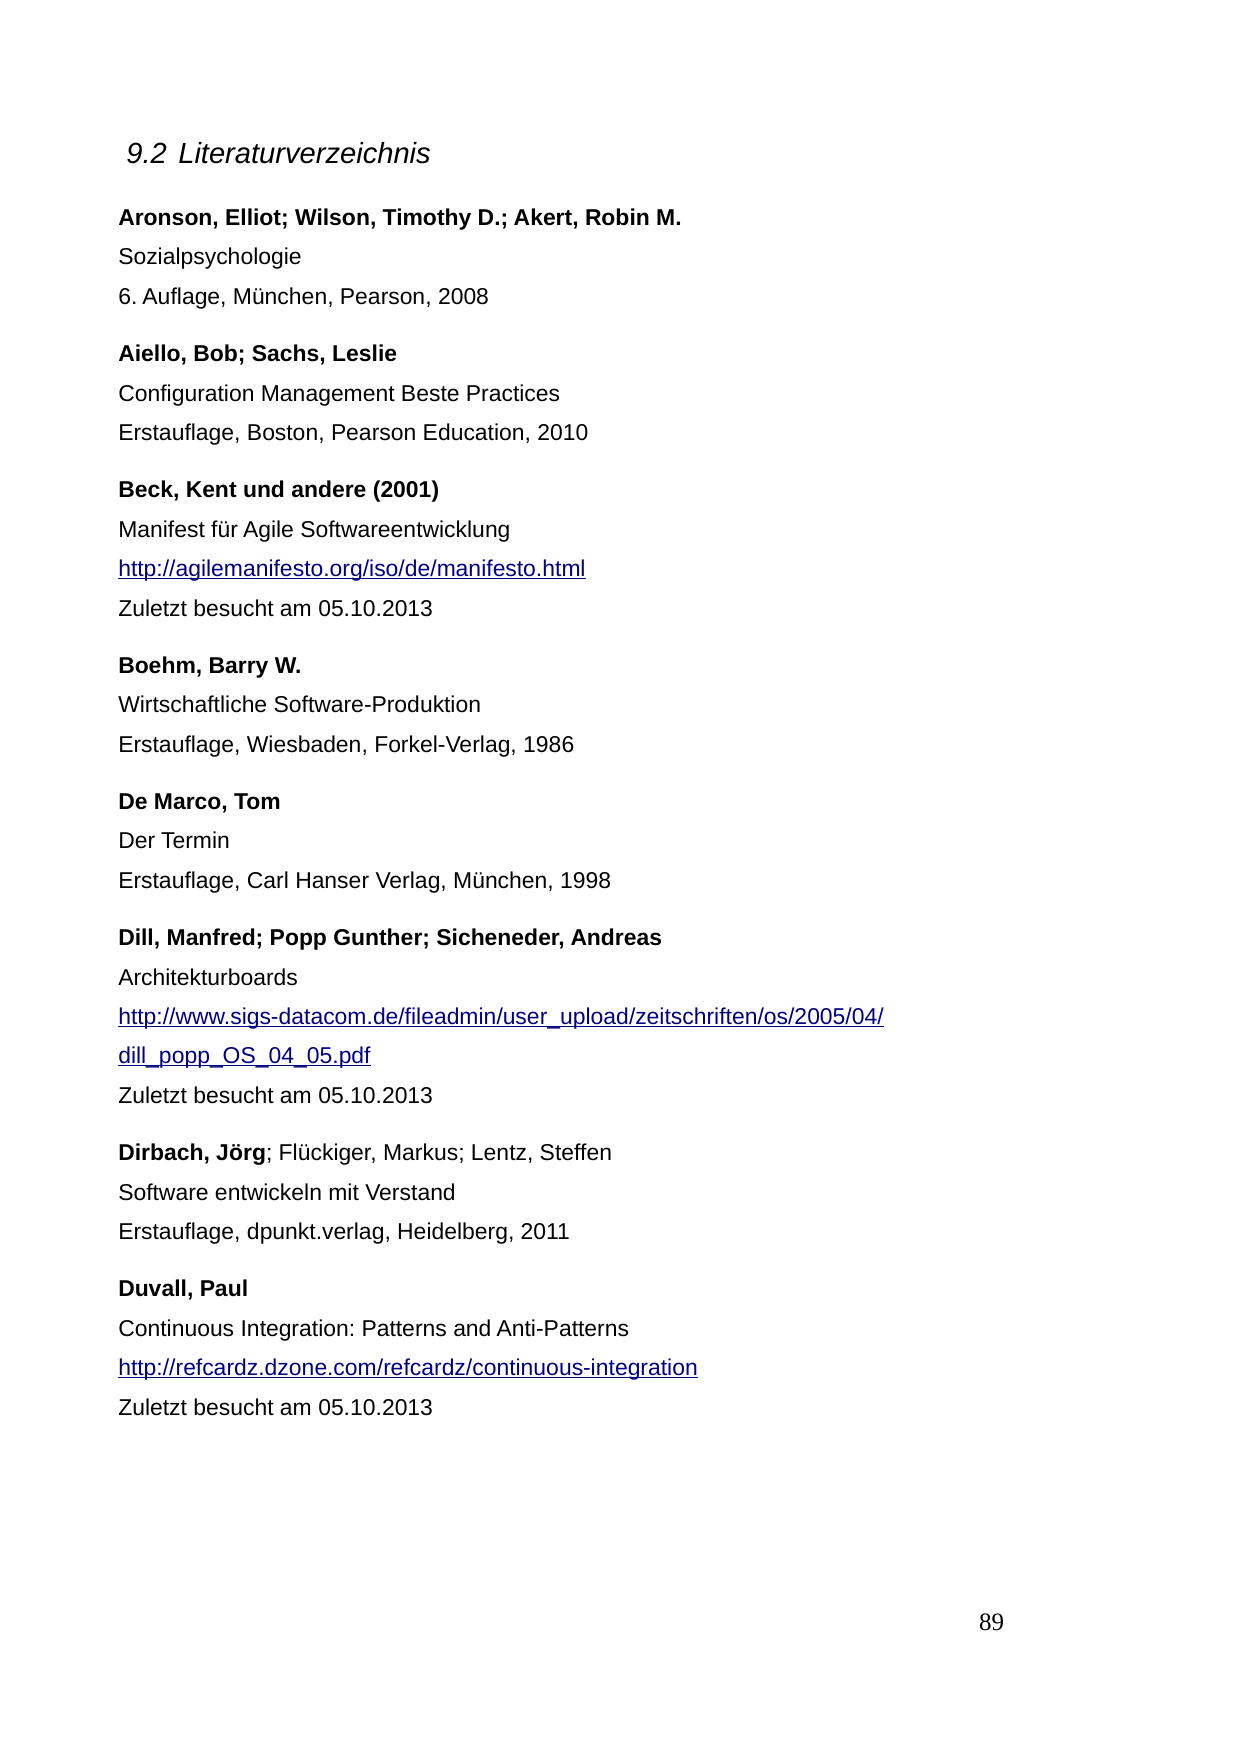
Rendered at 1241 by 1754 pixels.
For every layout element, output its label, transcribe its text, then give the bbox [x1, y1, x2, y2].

text Dill, Manfred; Popp Gunther; Sicheneder, Andreas Architekturboards http://www.sigs-datacom.de/fileadmin/user_upload/zeitschriften/os/2005/04/dill_popp_OS_04_05.pdf Zuletzt besucht am 05.10.2013 [118, 924, 1004, 1108]
text Duvall, Paul Continuous Integration: Patterns and Anti-Patterns http://refcardz.dzone.com/refcardz/continuous-integration Zuletzt besucht am 05.10.2013 [118, 1275, 1004, 1420]
text Dirbach, Jörg; Flückiger, Markus; Lentz, Steffen Software entwickeln mit Verstand Erstauflage, dpunkt.verlag, Heidelberg, 2011 [118, 1139, 1004, 1244]
text De Marco, Tom Der Termin Erstauflage, Carl Hanser Verlag, München, 1998 [118, 788, 1004, 893]
text Aronson, Elliot; Wilson, Timothy D.; Akert, Robin M. Sozialpsychologie 6. Auflage, München, Pearson, 2008 [118, 204, 1004, 309]
text Boehm, Barry W. Wirtschaftliche Software-Produktion Erstauflage, Wiesbaden, Forkel-Verlag, 1986 [118, 652, 1004, 757]
text Aiello, Bob; Sachs, Leslie Configuration Management Beste Practices Erstauflage, Boston, Pearson Education, 2010 [118, 340, 1004, 445]
text Beck, Kent und andere (2001) Manifest für Agile Softwareentwicklung http://agilemanifesto.org/iso/de/manifesto.html Zuletzt besucht am 05.10.2013 [118, 476, 1004, 621]
subtitle Literaturverzeichnis [118, 136, 1004, 169]
